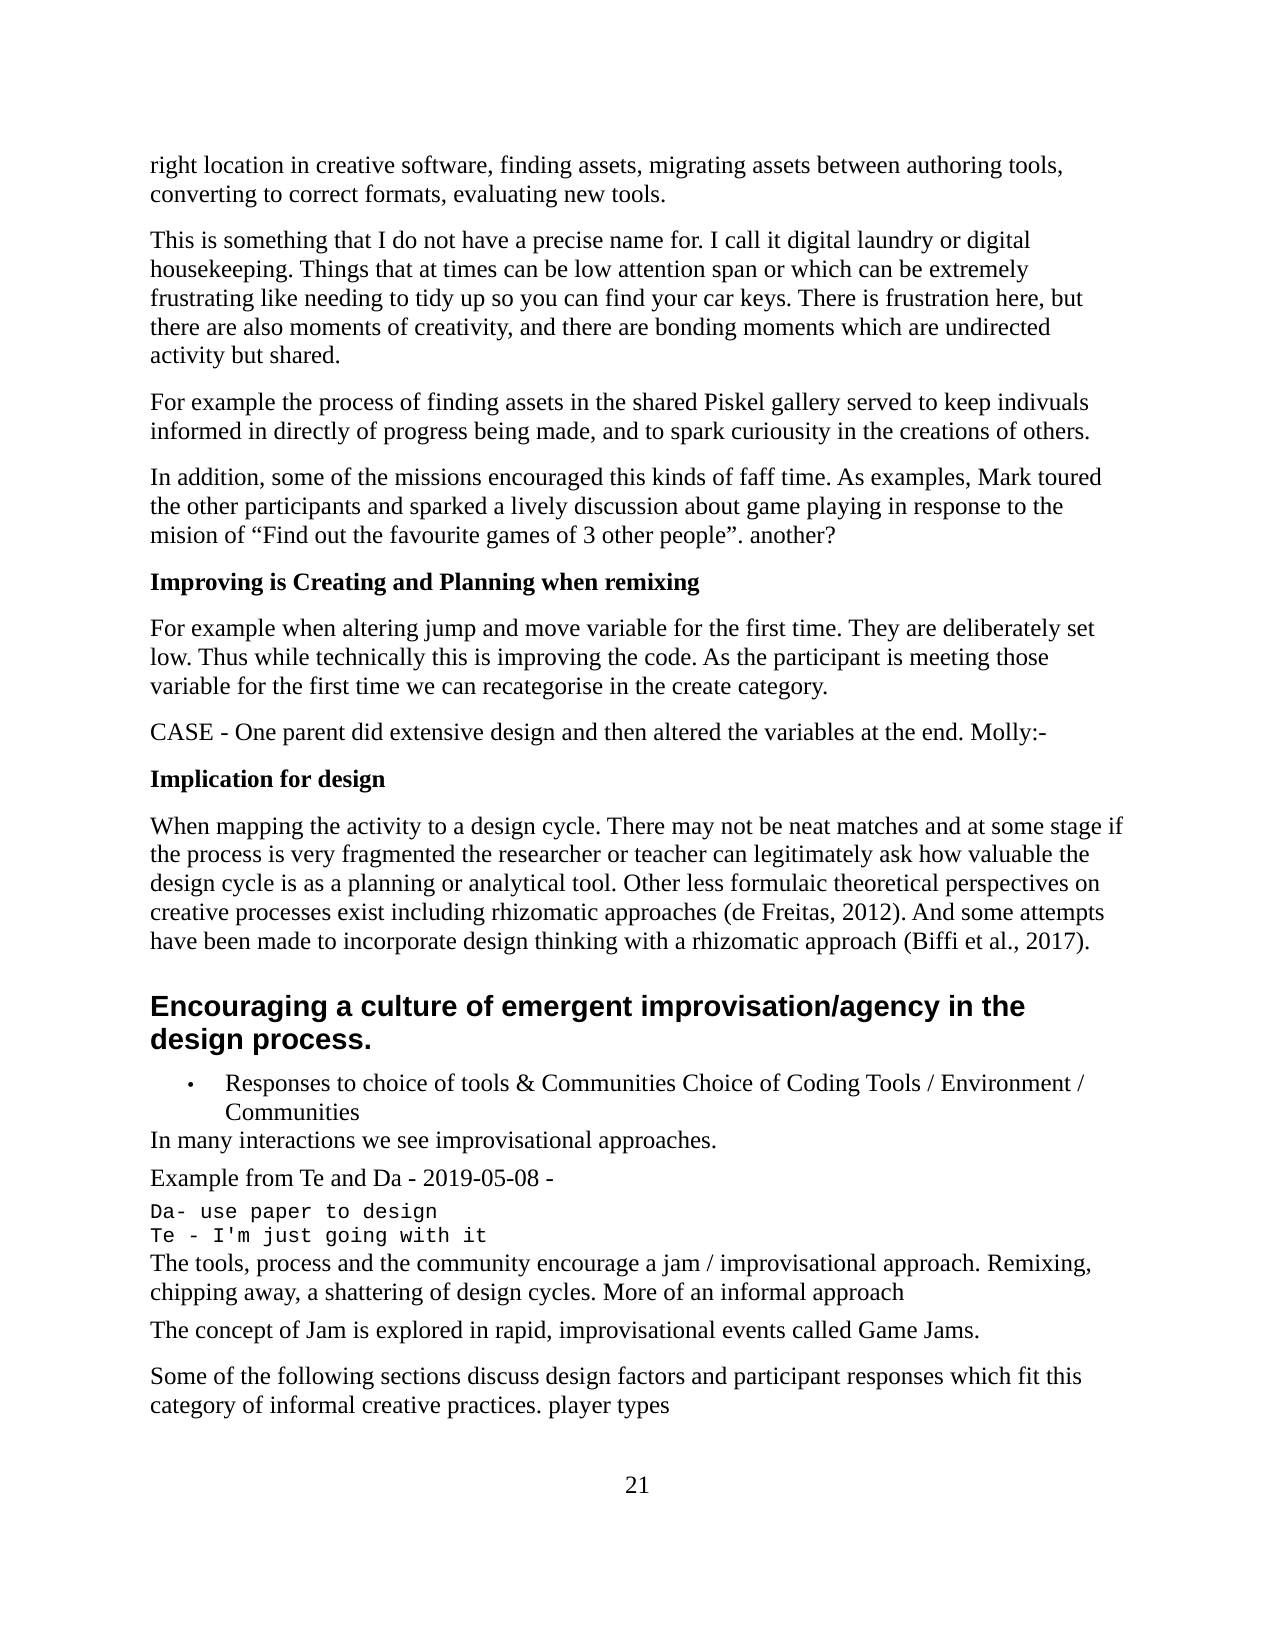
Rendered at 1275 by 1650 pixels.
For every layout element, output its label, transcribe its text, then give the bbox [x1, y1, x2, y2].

list Responses to choice of tools & Communities Choice of Coding Tools / Environment / Communities [187, 1068, 1125, 1126]
text In many interactions we see improvisational approaches. [150, 1126, 1125, 1154]
text When mapping the activity to a design cycle. There may not be neat matches and at some stage if the process is very fragmented the researcher or teacher can legitimately ask how valuable the design cycle is as a planning or analytical tool. Other less formulaic theoretical perspectives on creative processes exist including rhizomatic approaches (de Freitas, 2012). And some attempts have been made to incorporate design thinking with a rhizomatic approach (Biffi et al., 2017). [150, 811, 1125, 954]
text This is something that I do not have a precise name for. I call it digital laundry or digital housekeeping. Things that at times can be low attention span or which can be extremely frustrating like needing to tidy up so you can find your car keys. There is frustration here, but there are also moments of creativity, and there are bonding moments which are undirected activity but shared. [150, 225, 1125, 369]
text Some of the following sections discuss design factors and participant responses which fit this category of informal creative practices. player types [150, 1361, 1125, 1419]
subtitle Encouraging a culture of emergent improvisation/agency in the design process. [150, 988, 1125, 1056]
text The concept of Jam is explored in rapid, improvisational events called Game Jams. [150, 1315, 1125, 1343]
text Example from Te and Da - 2019-05-08 - [150, 1163, 1125, 1192]
text In addition, some of the missions encouraged this kinds of faff time. As examples, Mark toured the other participants and sparked a lively discussion about game playing in response to the mision of “Find out the favourite games of 3 other people”. another? [150, 462, 1125, 549]
text Implication for design [150, 764, 1125, 793]
text Te - I'm just going with it [150, 1225, 1125, 1248]
text The tools, process and the community encourage a jam / improvisational approach. Remixing, chipping away, a shattering of design cycles. More of an informal approach [150, 1248, 1125, 1306]
text right location in creative software, finding assets, migrating assets between authoring tools, converting to correct formats, evaluating new tools. [150, 150, 1125, 207]
text For example when altering jump and move variable for the first time. They are deliberately set low. Thus while technically this is improving the code. As the participant is meeting those variable for the first time we can recategorise in the create category. [150, 613, 1125, 699]
text CASE - One parent did extensive design and then altered the variables at the end. Molly:- [150, 717, 1125, 746]
text Da- use paper to design [150, 1201, 1125, 1225]
text Improving is Creating and Planning when remixing [150, 567, 1125, 595]
text For example the process of finding assets in the shared Piskel gallery served to keep indivuals informed in directly of progress being made, and to spark curiousity in the creations of others. [150, 387, 1125, 444]
